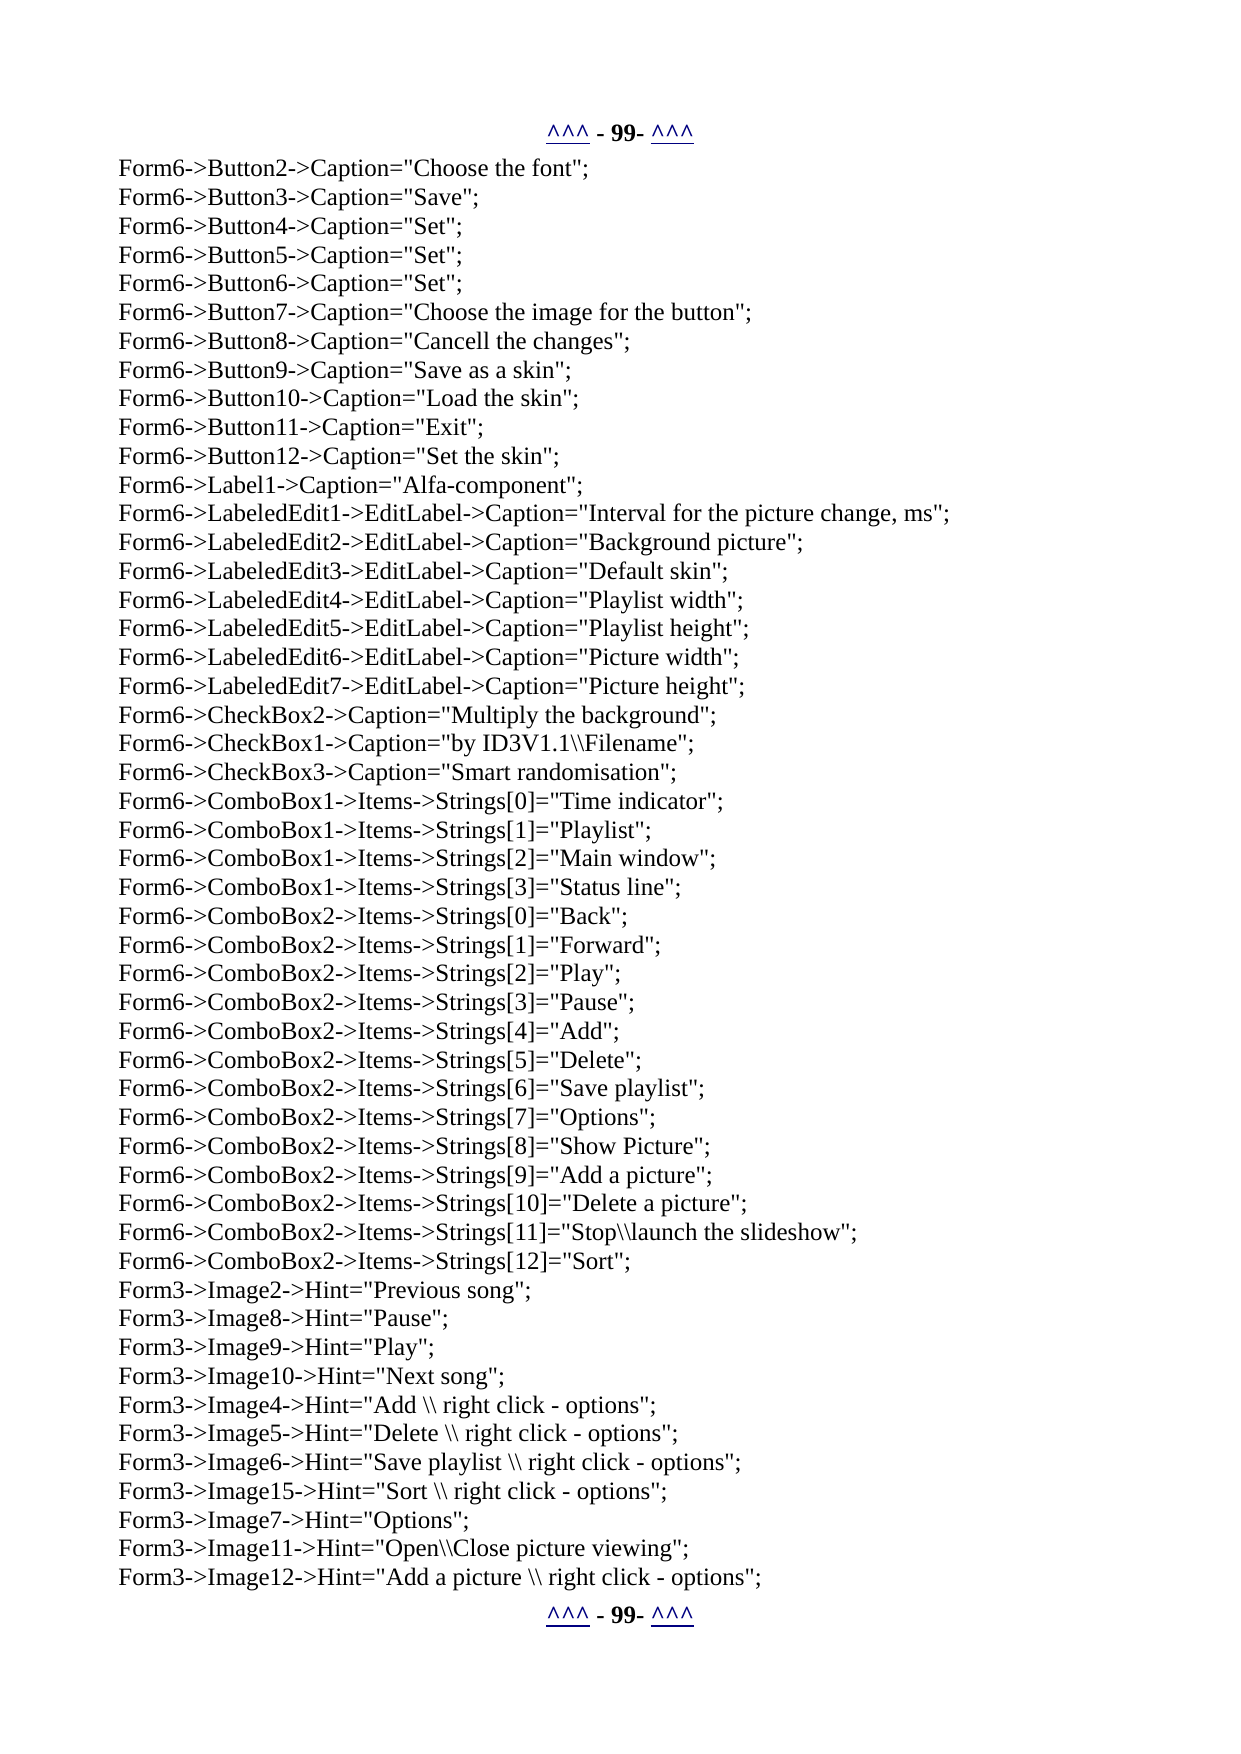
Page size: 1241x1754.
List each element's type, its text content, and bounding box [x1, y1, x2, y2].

text Form6->LabeledEdit4->EditLabel->Caption="Playlist width"; [118, 585, 1122, 613]
text Form6->LabeledEdit7->EditLabel->Caption="Picture height"; [118, 671, 1122, 700]
text Form3->Image2->Hint="Previous song"; [118, 1275, 1122, 1303]
text Form6->LabeledEdit3->EditLabel->Caption="Default skin"; [118, 556, 1122, 585]
text Form6->ComboBox2->Items->Strings[5]="Delete"; [118, 1045, 1122, 1073]
text Form6->ComboBox2->Items->Strings[7]="Options"; [118, 1102, 1122, 1131]
text Form6->Button9->Caption="Save as a skin"; [118, 355, 1122, 383]
text Form6->CheckBox2->Caption="Multiply the background"; [118, 700, 1122, 728]
text Form6->Button12->Caption="Set the skin"; [118, 441, 1122, 470]
text Form6->Button8->Caption="Cancell the changes"; [118, 326, 1122, 355]
text Form6->LabeledEdit5->EditLabel->Caption="Playlist height"; [118, 613, 1122, 642]
text Form6->Button3->Caption="Save"; [118, 182, 1122, 211]
text Form6->ComboBox2->Items->Strings[11]="Stop\\launch the slideshow"; [118, 1217, 1122, 1246]
text Form3->Image4->Hint="Add \\ right click - options"; [118, 1390, 1122, 1418]
text Form6->ComboBox2->Items->Strings[6]="Save playlist"; [118, 1073, 1122, 1102]
text Form6->Button5->Caption="Set"; [118, 240, 1122, 268]
text Form6->ComboBox1->Items->Strings[0]="Time indicator"; [118, 786, 1122, 815]
text Form6->ComboBox2->Items->Strings[8]="Show Picture"; [118, 1131, 1122, 1160]
text Form6->Button6->Caption="Set"; [118, 268, 1122, 297]
text Form6->ComboBox2->Items->Strings[9]="Add a picture"; [118, 1160, 1122, 1188]
text Form6->Button2->Caption="Choose the font"; [118, 153, 1122, 182]
text Form6->Button10->Caption="Load the skin"; [118, 383, 1122, 412]
text Form6->ComboBox2->Items->Strings[2]="Play"; [118, 958, 1122, 987]
text Form3->Image10->Hint="Next song"; [118, 1361, 1122, 1390]
text Form6->ComboBox2->Items->Strings[0]="Back"; [118, 901, 1122, 930]
text Form6->Button11->Caption="Exit"; [118, 412, 1122, 441]
text Form6->LabeledEdit2->EditLabel->Caption="Background picture"; [118, 527, 1122, 556]
text Form3->Image7->Hint="Options"; [118, 1505, 1122, 1533]
text Form6->Label1->Caption="Alfa-component"; [118, 470, 1122, 498]
text Form6->LabeledEdit6->EditLabel->Caption="Picture width"; [118, 642, 1122, 671]
text Form6->ComboBox2->Items->Strings[4]="Add"; [118, 1016, 1122, 1045]
text Form3->Image12->Hint="Add a picture \\ right click - options"; [118, 1562, 1122, 1591]
text Form3->Image11->Hint="Open\\Close picture viewing"; [118, 1533, 1122, 1562]
text Form6->ComboBox1->Items->Strings[3]="Status line"; [118, 872, 1122, 901]
text Form6->LabeledEdit1->EditLabel->Caption="Interval for the picture change, ms"; [118, 498, 1122, 527]
text Form3->Image5->Hint="Delete \\ right click - options"; [118, 1418, 1122, 1447]
text Form6->ComboBox1->Items->Strings[1]="Playlist"; [118, 815, 1122, 843]
text Form3->Image8->Hint="Pause"; [118, 1303, 1122, 1332]
text Form6->ComboBox2->Items->Strings[10]="Delete a picture"; [118, 1188, 1122, 1217]
text Form6->CheckBox1->Caption="by ID3V1.1\\Filename"; [118, 728, 1122, 757]
text Form3->Image9->Hint="Play"; [118, 1332, 1122, 1361]
text Form6->ComboBox1->Items->Strings[2]="Main window"; [118, 843, 1122, 872]
text Form6->Button4->Caption="Set"; [118, 211, 1122, 240]
text Form6->ComboBox2->Items->Strings[12]="Sort"; [118, 1246, 1122, 1275]
text Form6->ComboBox2->Items->Strings[3]="Pause"; [118, 987, 1122, 1016]
text Form6->Button7->Caption="Choose the image for the button"; [118, 297, 1122, 326]
text Form3->Image15->Hint="Sort \\ right click - options"; [118, 1476, 1122, 1505]
text Form3->Image6->Hint="Save playlist \\ right click - options"; [118, 1447, 1122, 1476]
text Form6->CheckBox3->Caption="Smart randomisation"; [118, 757, 1122, 786]
text Form6->ComboBox2->Items->Strings[1]="Forward"; [118, 930, 1122, 958]
